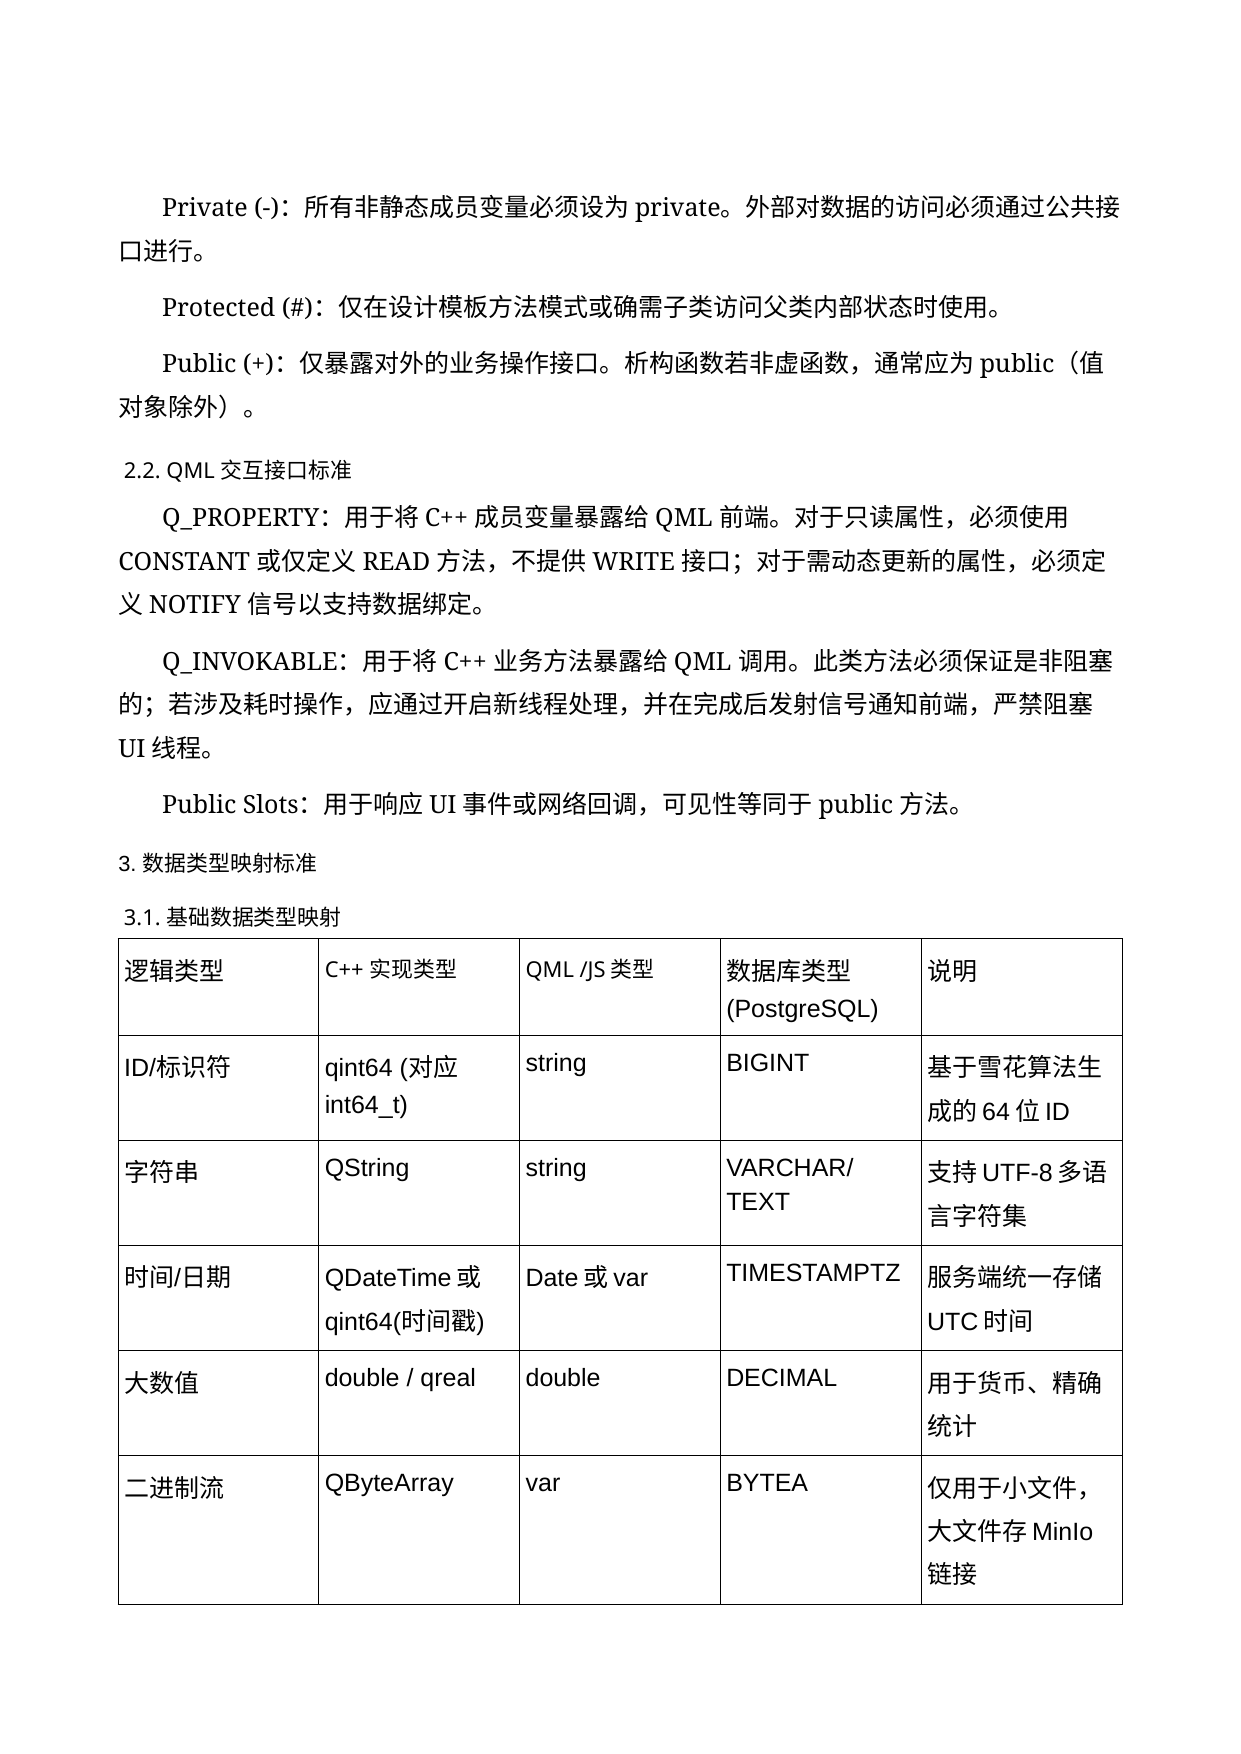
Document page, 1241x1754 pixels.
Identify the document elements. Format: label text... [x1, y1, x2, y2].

table_cell 大数值 [119, 1351, 318, 1455]
table_header C++ 实现类型 [319, 939, 519, 1034]
table_cell BYTEA [721, 1456, 921, 1603]
table_header QML /JS类型 [520, 939, 720, 1034]
text Public (+)：仅暴露对外的业务操作接口。析构函数若非虚函数，通常应为 public（值对象除外）。 [118, 344, 1122, 423]
table_cell 仅用于小文件，大文件存MinIo 链接 [922, 1456, 1122, 1603]
table_cell var [520, 1456, 720, 1603]
table_cell double / qreal [319, 1351, 519, 1455]
table_cell string [520, 1036, 720, 1139]
table_header 逻辑类型 [119, 939, 318, 1034]
table_cell 用于货币、精确统计 [922, 1351, 1122, 1455]
table_cell 基于雪花算法生成的64位ID [922, 1036, 1122, 1139]
table_cell 字符串 [119, 1141, 318, 1245]
table_cell 时间/日期 [119, 1246, 318, 1350]
table_header 说明 [922, 939, 1122, 1034]
table_cell 服务端统一存储UTC时间 [922, 1246, 1122, 1350]
table_cell ID/标识符 [119, 1036, 318, 1139]
text Public Slots：用于响应 UI 事件或网络回调，可见性等同于 public 方法。 [118, 784, 1122, 821]
table_cell QByteArray [319, 1456, 519, 1603]
text Private (-)：所有非静态成员变量必须设为 private。外部对数据的访问必须通过公共接口进行。 [118, 188, 1122, 267]
text Q_INVOKABLE：用于将 C++ 业务方法暴露给 QML 调用。此类方法必须保证是非阻塞的；若涉及耗时操作，应通过开启新线程处理，并在完成后发射信号通知前端，严禁阻塞 UI 线程。 [118, 641, 1122, 764]
table_cell qint64 (对应int64_t) [319, 1036, 519, 1139]
table_cell Date或var [520, 1246, 720, 1350]
text Protected (#)：仅在设计模板方法模式或确需子类访问父类内部状态时使用。 [118, 287, 1122, 324]
table_cell QDateTime或qint64(时间戳) [319, 1246, 519, 1350]
subtitle 基础数据类型映射 [118, 900, 1122, 932]
subtitle QML 交互接口标准 [118, 453, 1122, 485]
table_cell double [520, 1351, 720, 1455]
table_cell 二进制流 [119, 1456, 318, 1603]
table_cell DECIMAL [721, 1351, 921, 1455]
table_cell TIMESTAMPTZ [721, 1246, 921, 1350]
table_header 数据库类型(PostgreSQL) [721, 939, 921, 1034]
table_cell BIGINT [721, 1036, 921, 1139]
table_cell 支持UTF-8多语言字符集 [922, 1141, 1122, 1245]
table_cell VARCHAR/TEXT [721, 1141, 921, 1245]
table_cell QString [319, 1141, 519, 1245]
text Q_PROPERTY：用于将 C++ 成员变量暴露给 QML 前端。对于只读属性，必须使用 CONSTANT 或仅定义 READ 方法，不提供 WRITE 接口；对于需动态更新的属性，必须定义 NOTIFY 信号以支持数据绑定。 [118, 498, 1122, 621]
subtitle 数据类型映射标准 [118, 846, 1122, 878]
table_cell string [520, 1141, 720, 1245]
